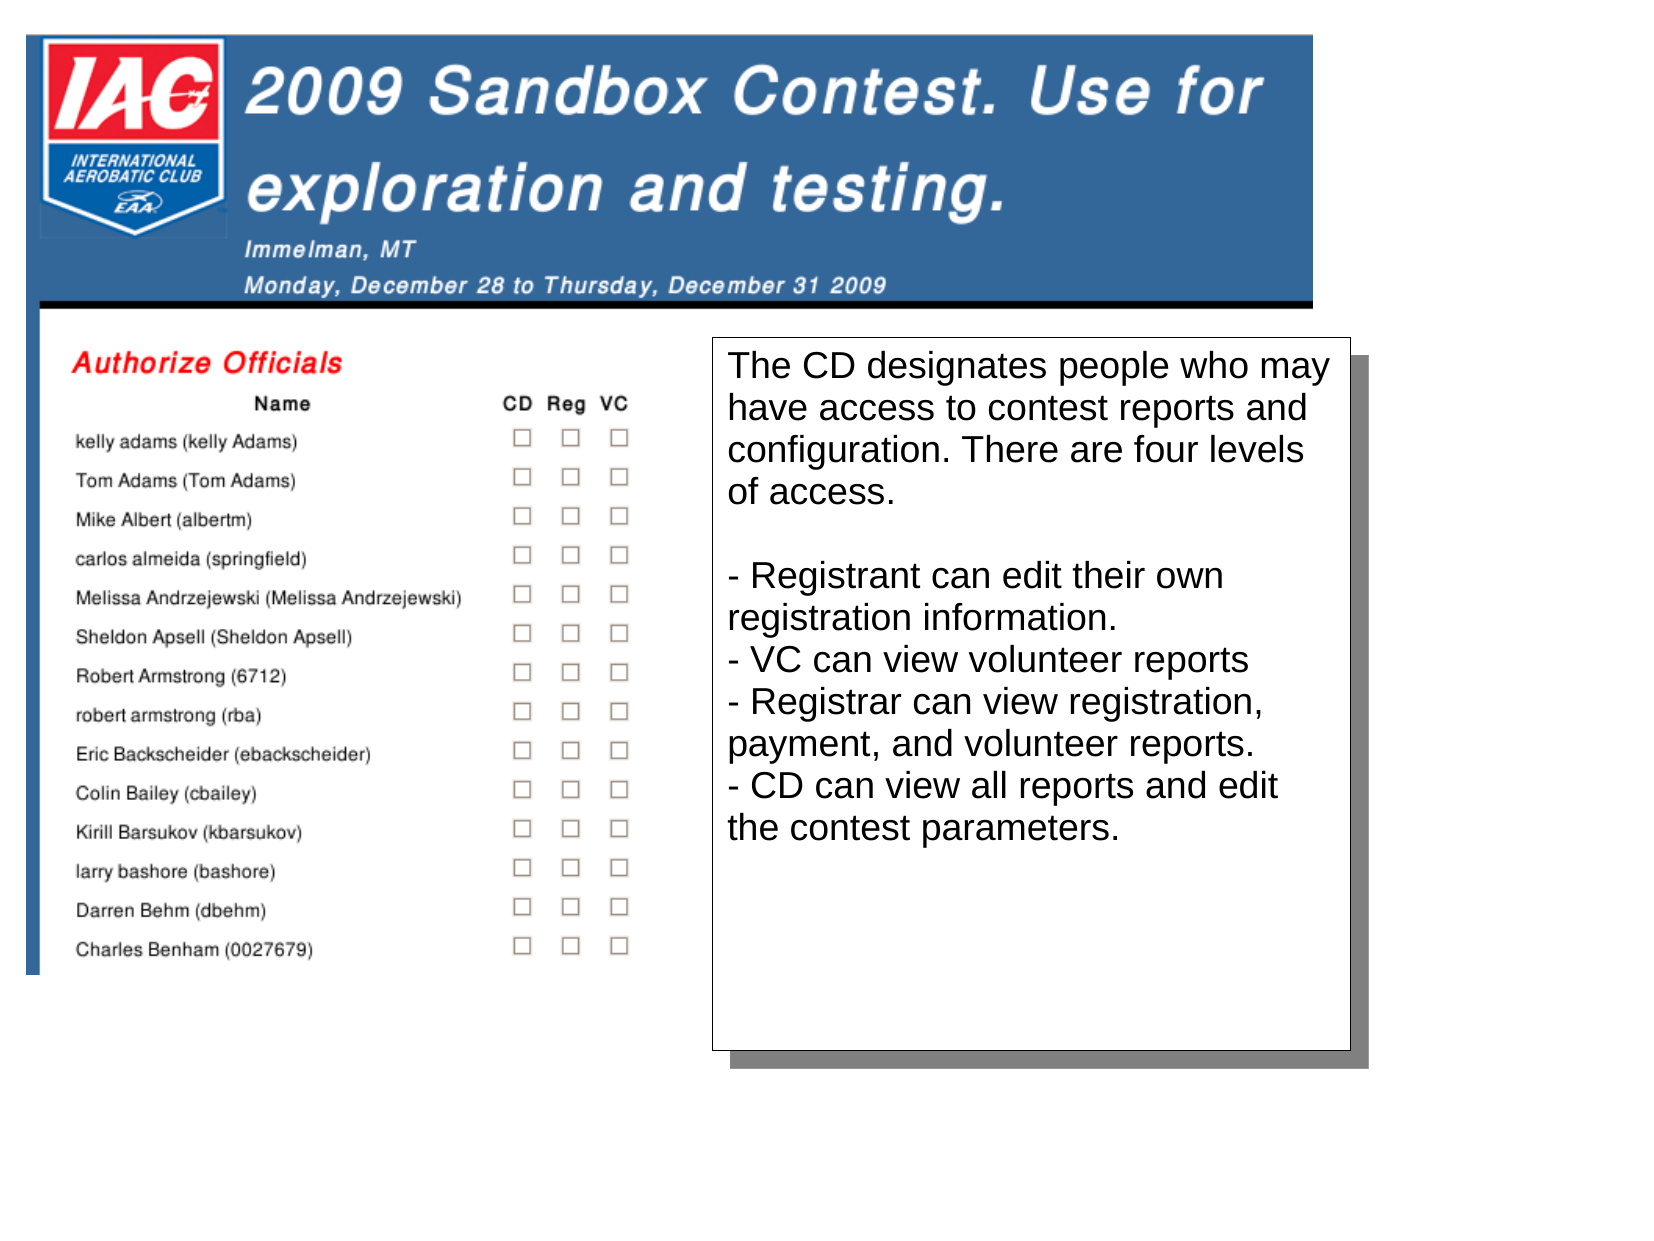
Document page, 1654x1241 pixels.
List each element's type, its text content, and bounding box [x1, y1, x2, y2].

text_box The CD designates people who may have access to contest reports and configuration. There are four levels of access. - Registrant can edit their own registration information. - VC can view volunteer reports - Registrar can view registration, payment, and volunteer reports. - CD can view all reports and edit the contest parameters. [712, 337, 1351, 1051]
picture [26, 34, 1313, 976]
